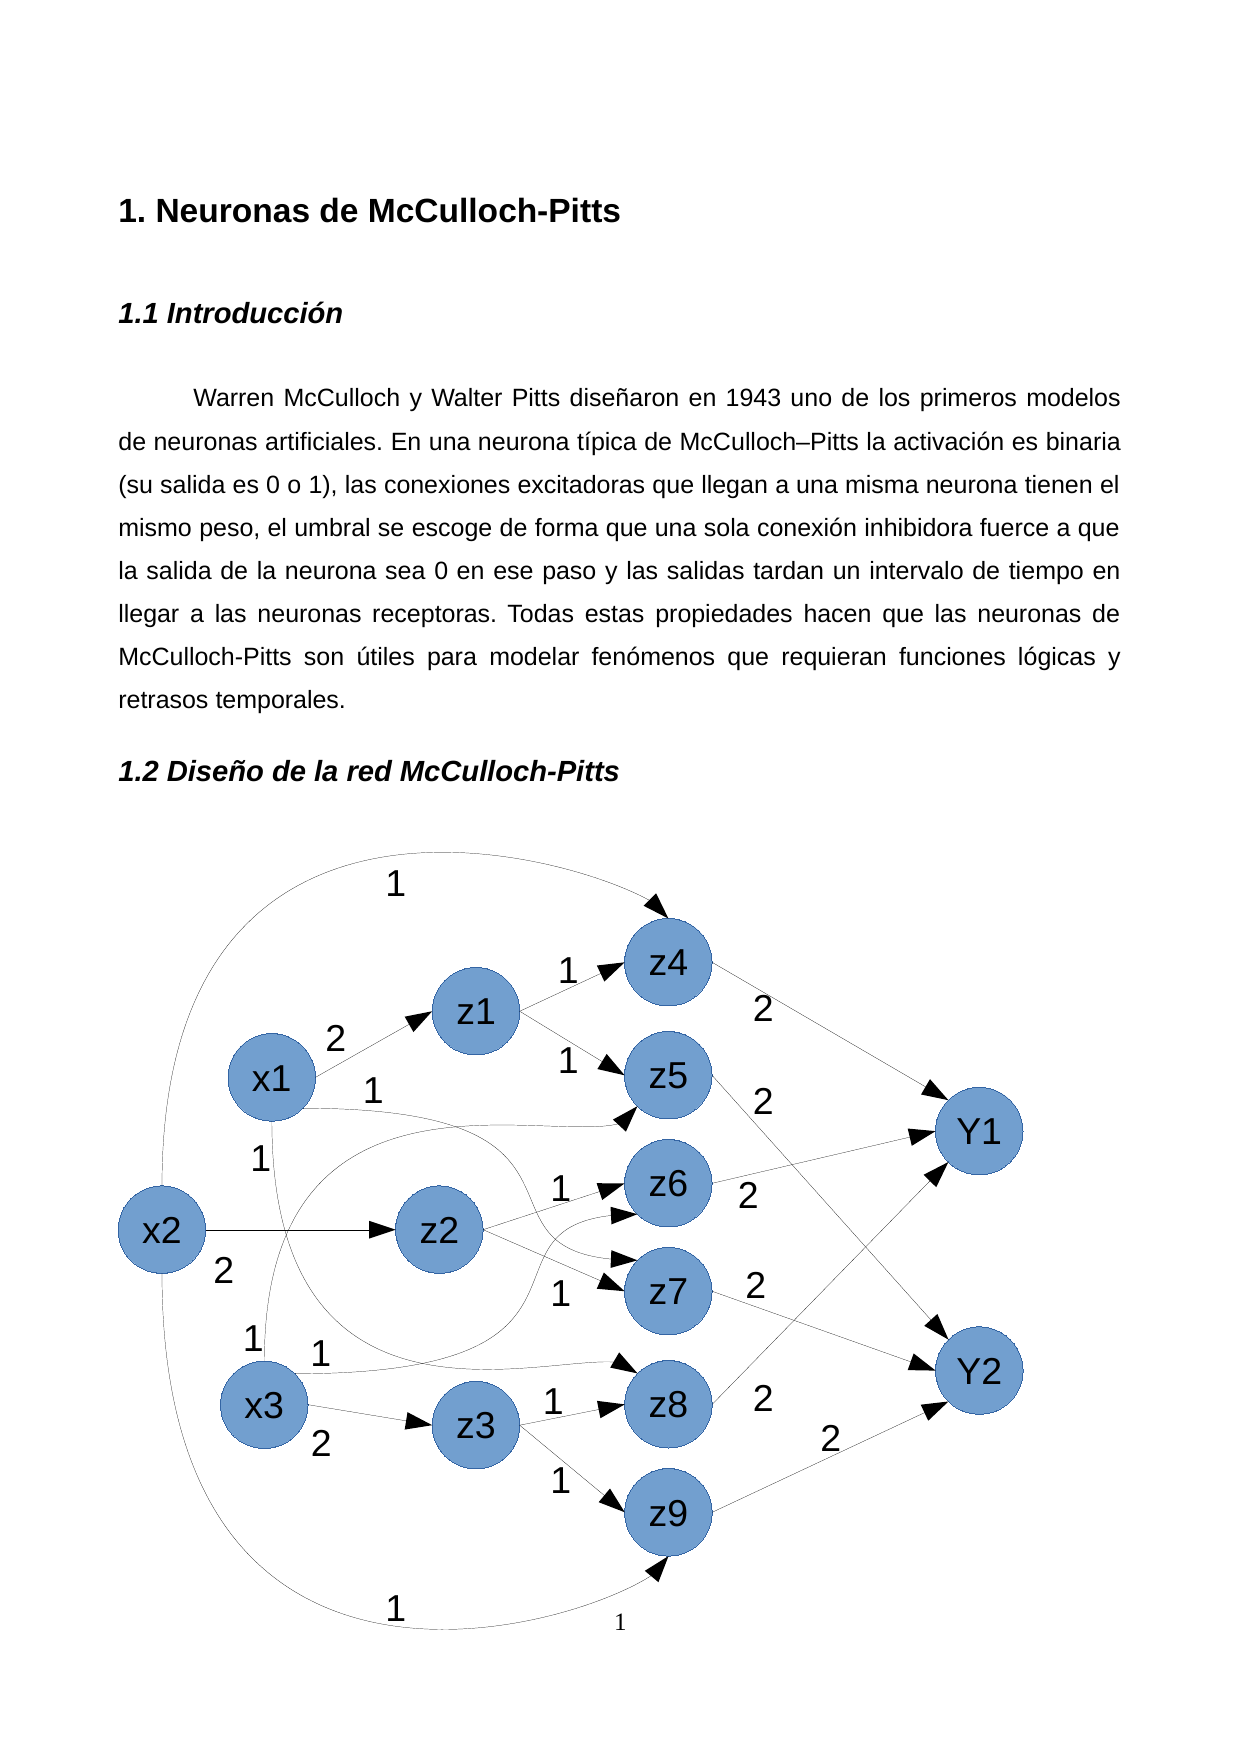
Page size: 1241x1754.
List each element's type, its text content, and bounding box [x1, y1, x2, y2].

subtitle 1.1 Introducción [118, 296, 1122, 330]
subtitle 1. Neuronas de McCulloch-Pitts [118, 191, 1122, 230]
text Warren McCulloch y Walter Pitts diseñaron en 1943 uno de los primeros modelos de neuronas artificiales. En una neurona típica de McCulloch–Pitts la activación es binaria (su salida es 0 o 1), las conexiones excitadoras que llegan a una misma neurona tienen el mismo peso, el umbral se escoge de forma que una sola conexión inhibidora fuerce a que la salida de la neurona sea 0 en ese paso y las salidas tardan un intervalo de tiempo en llegar a las neuronas receptoras. Todas estas propiedades hacen que las neuronas de McCulloch-Pitts son útiles para modelar fenómenos que requieran funciones lógicas y retrasos temporales. [118, 383, 1122, 714]
subtitle 1.2 Diseño de la red McCulloch-Pitts [118, 753, 1122, 787]
